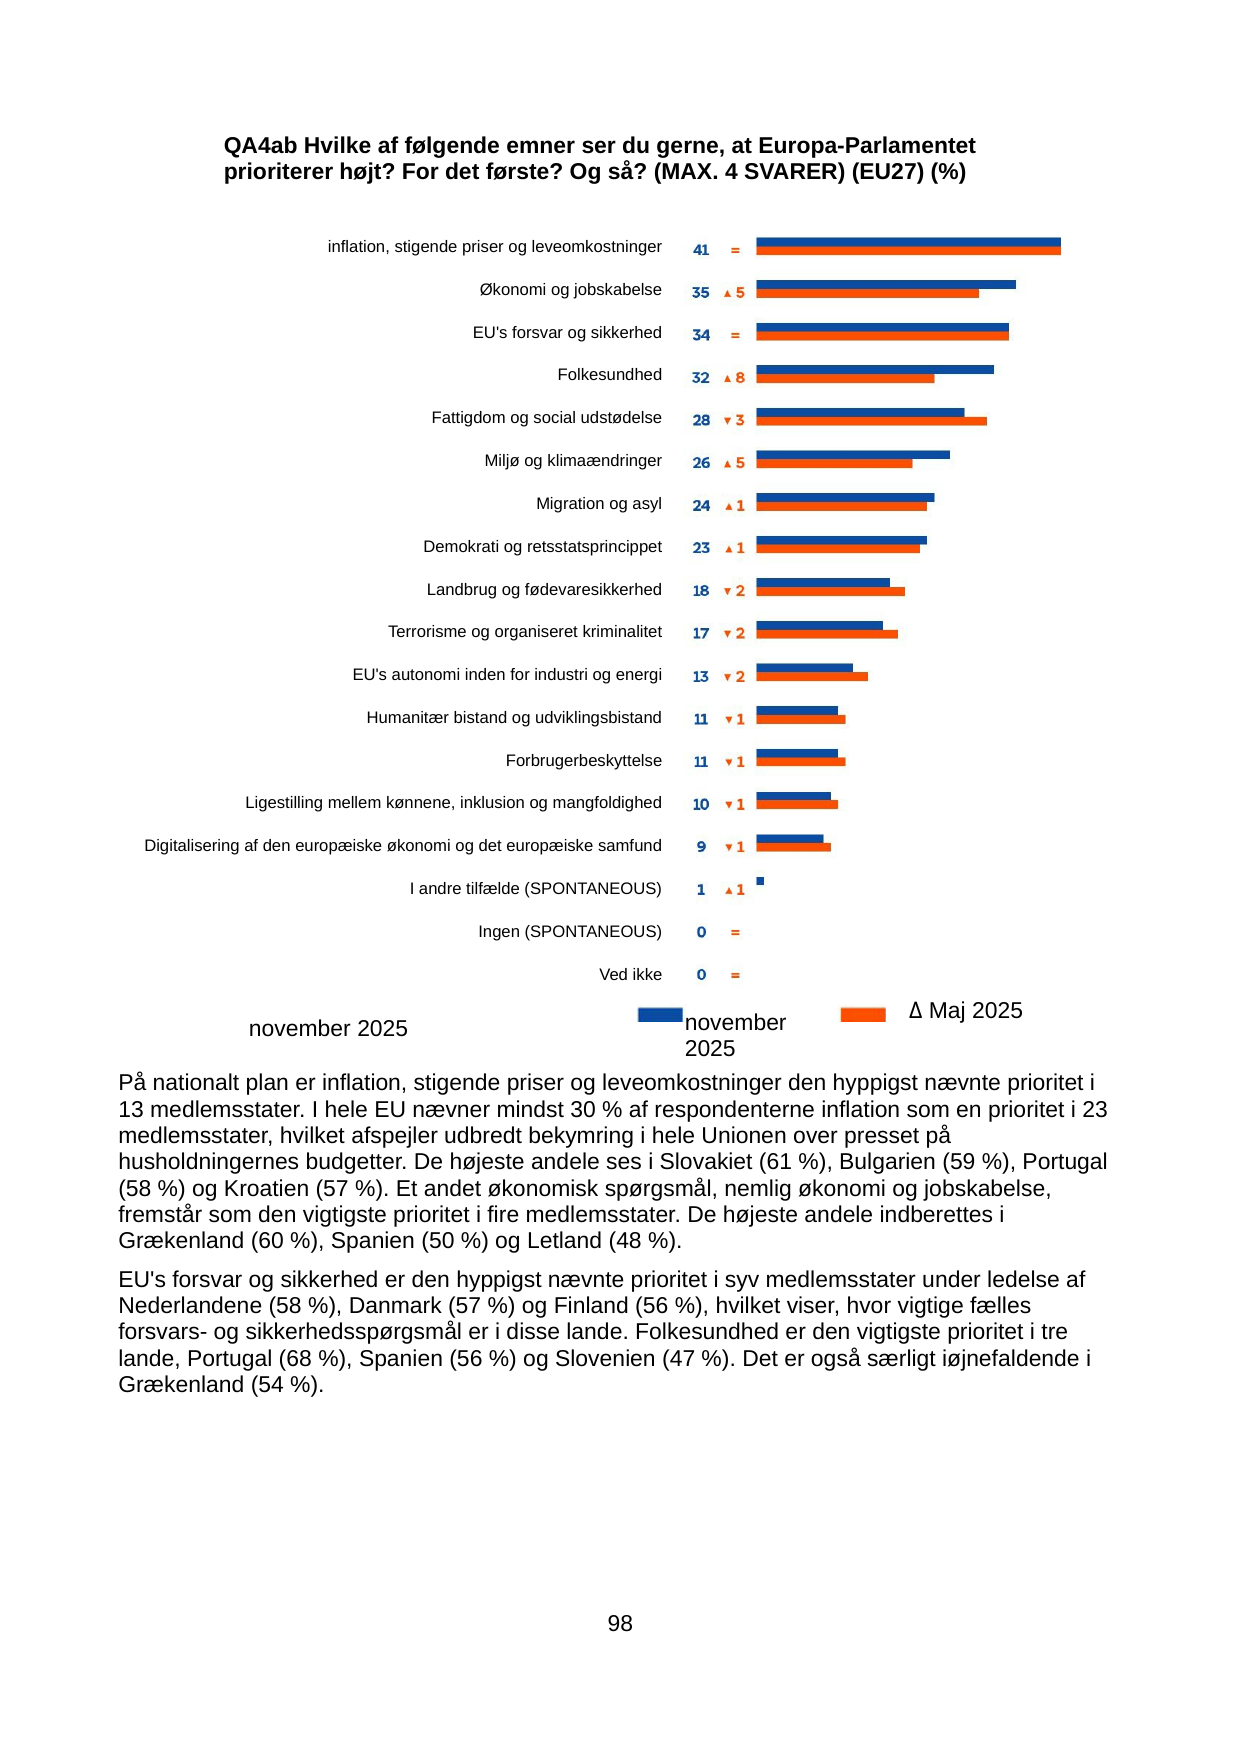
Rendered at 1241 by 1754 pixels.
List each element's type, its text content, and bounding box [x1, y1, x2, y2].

picture [623, 1004, 886, 1022]
text EU's forsvar og sikkerhed er den hyppigst nævnte prioritet i syv medlemsstater under ledelse af Nederlandene (58 %), Danmark (57 %) og Finland (56 %), hvilket viser, hvor vigtige fælles forsvars- og sikkerhedsspørgsmål er i disse lande. Folkesundhed er den vigtigste prioritet i tre lande, Portugal (68 %), Spanien (56 %) og Slovenien (47 %). Det er også særligt iøjnefaldende i Grækenland (54 %). [118, 1266, 1122, 1397]
picture [684, 235, 1090, 987]
text På nationalt plan er inflation, stigende priser og leveomkostninger den hyppigst nævnte prioritet i 13 medlemsstater. I hele EU nævner mindst 30 % af respondenterne inflation som en prioritet i 23 medlemsstater, hvilket afspejler udbredt bekymring i hele Unionen over presset på husholdningernes budgetter. De højeste andele ses i Slovakiet (61 %), Bulgarien (59 %), Portugal (58 %) og Kroatien (57 %). Et andet økonomisk spørgsmål, nemlig økonomi og jobskabelse, fremstår som den vigtigste prioritet i fire medlemsstater. De højeste andele indberettes i Grækenland (60 %), Spanien (50 %) og Letland (48 %). [118, 124, 1122, 1254]
